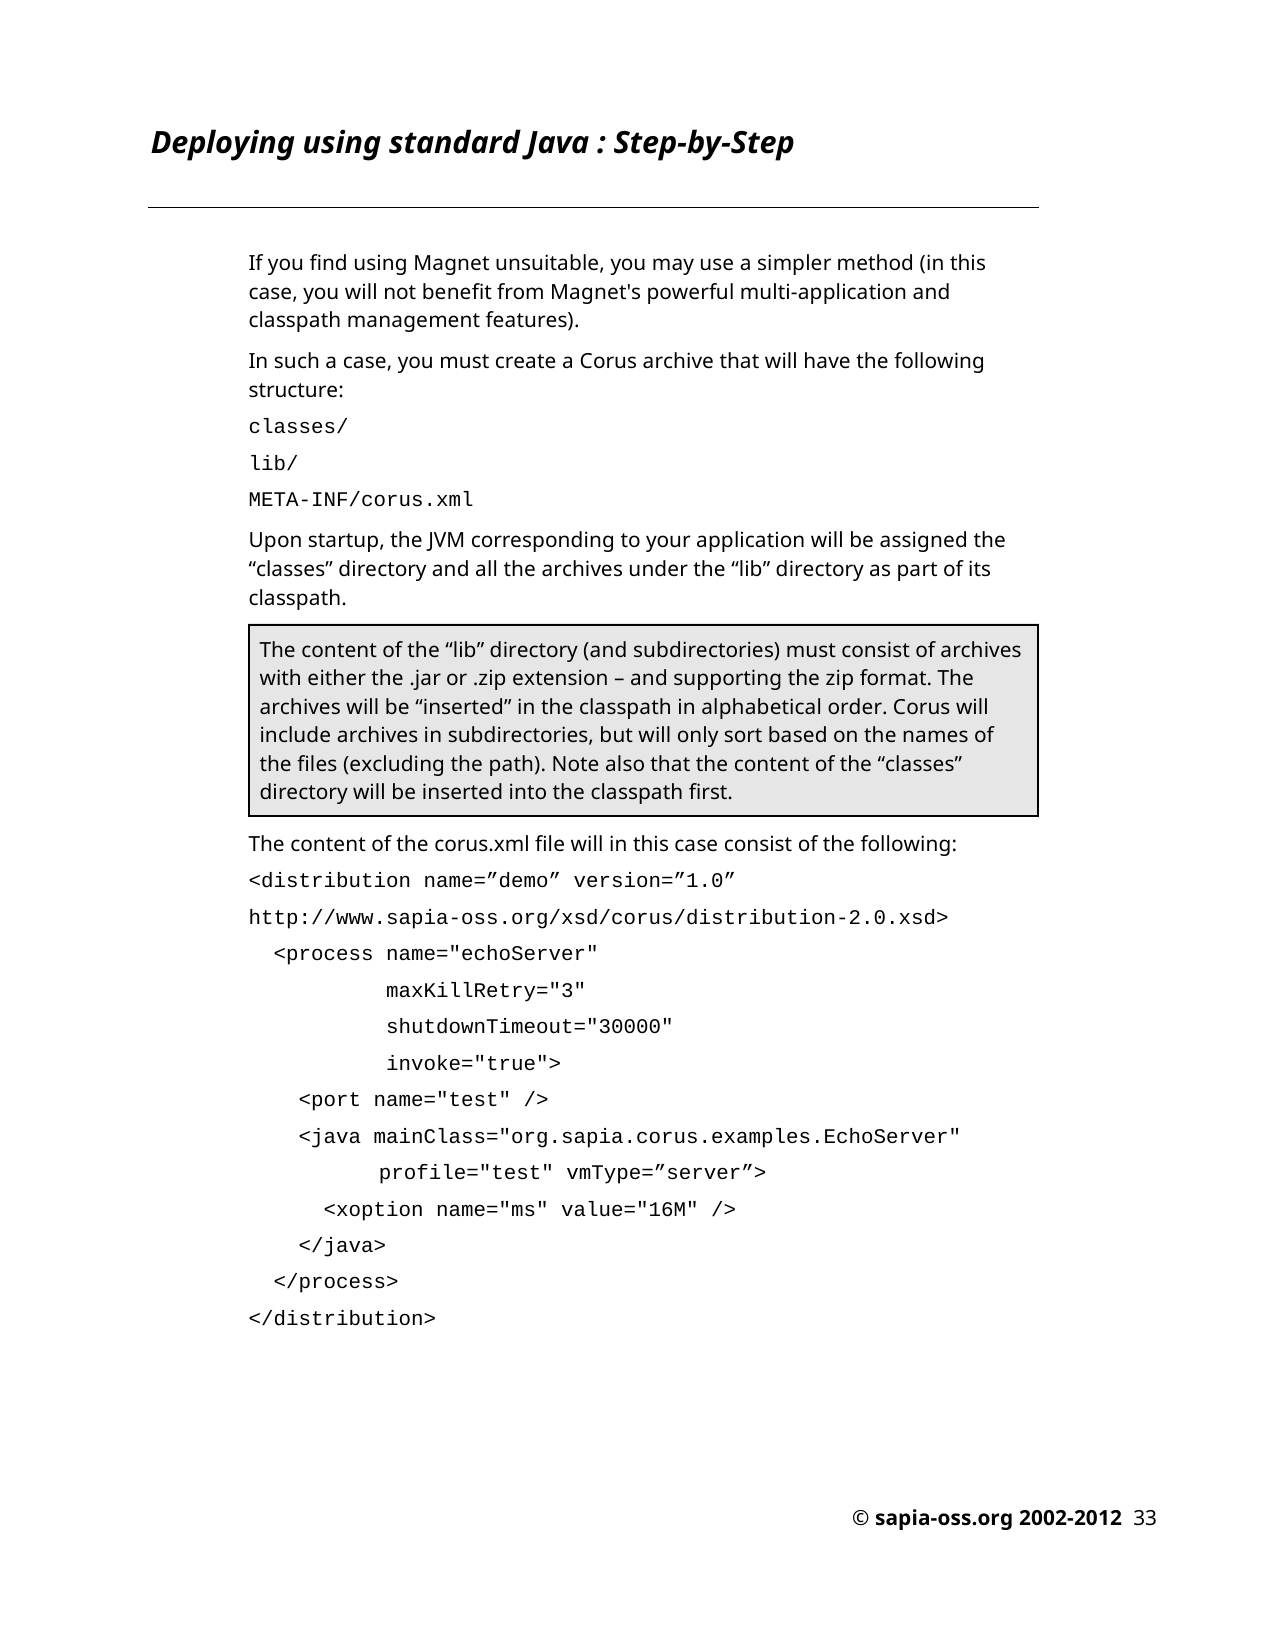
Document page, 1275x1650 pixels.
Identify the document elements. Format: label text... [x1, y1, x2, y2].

text </distribution> [248, 1308, 1039, 1332]
text <port name="test" /> [248, 1089, 1039, 1113]
text <distribution name=”demo” version=”1.0” [248, 870, 1039, 894]
text The content of the corus.xml file will in this case consist of the following: [248, 829, 1039, 858]
text classes/ [248, 416, 1039, 440]
text profile="test" vmType=”server”> [248, 1162, 1039, 1186]
text lib/ [248, 452, 1039, 476]
text In such a case, you must create a Corus archive that will have the following structure: [248, 346, 1039, 403]
text invoke="true"> [248, 1053, 1039, 1077]
text If you find using Magnet unsuitable, you may use a simpler method (in this case, you will not benefit from Magnet's powerful multi-application and classpath management features). [248, 248, 1039, 334]
text http://www.sapia-oss.org/xsd/corus/distribution-2.0.xsd> [248, 907, 1039, 931]
text shutdownTimeout="30000" [248, 1016, 1039, 1040]
text </java> [248, 1235, 1039, 1259]
subtitle Deploying using standard Java : Step-by-Step [148, 118, 1039, 207]
text </process> [248, 1271, 1039, 1295]
text Upon startup, the JVM corresponding to your application will be assigned the “classes” directory and all the archives under the “lib” directory as part of its classpath. [248, 525, 1039, 611]
text <xoption name="ms" value="16M" /> [248, 1198, 1039, 1222]
text META-INF/corus.xml [248, 489, 1039, 513]
text <java mainClass="org.sapia.corus.examples.EchoServer" [248, 1126, 1039, 1149]
text maxKillRetry="3" [248, 980, 1039, 1004]
text <process name="echoServer" [248, 943, 1039, 967]
text The content of the “lib” directory (and subdirectories) must consist of archives with either the .jar or .zip extension – and supporting the zip format. The archives will be “inserted” in the classpath in alphabetical order. Corus will include archives in subdirectories, but will only sort based on the names of the files (excluding the path). Note also that the content of the “classes” directory will be inserted into the classpath first. [250, 626, 1037, 815]
